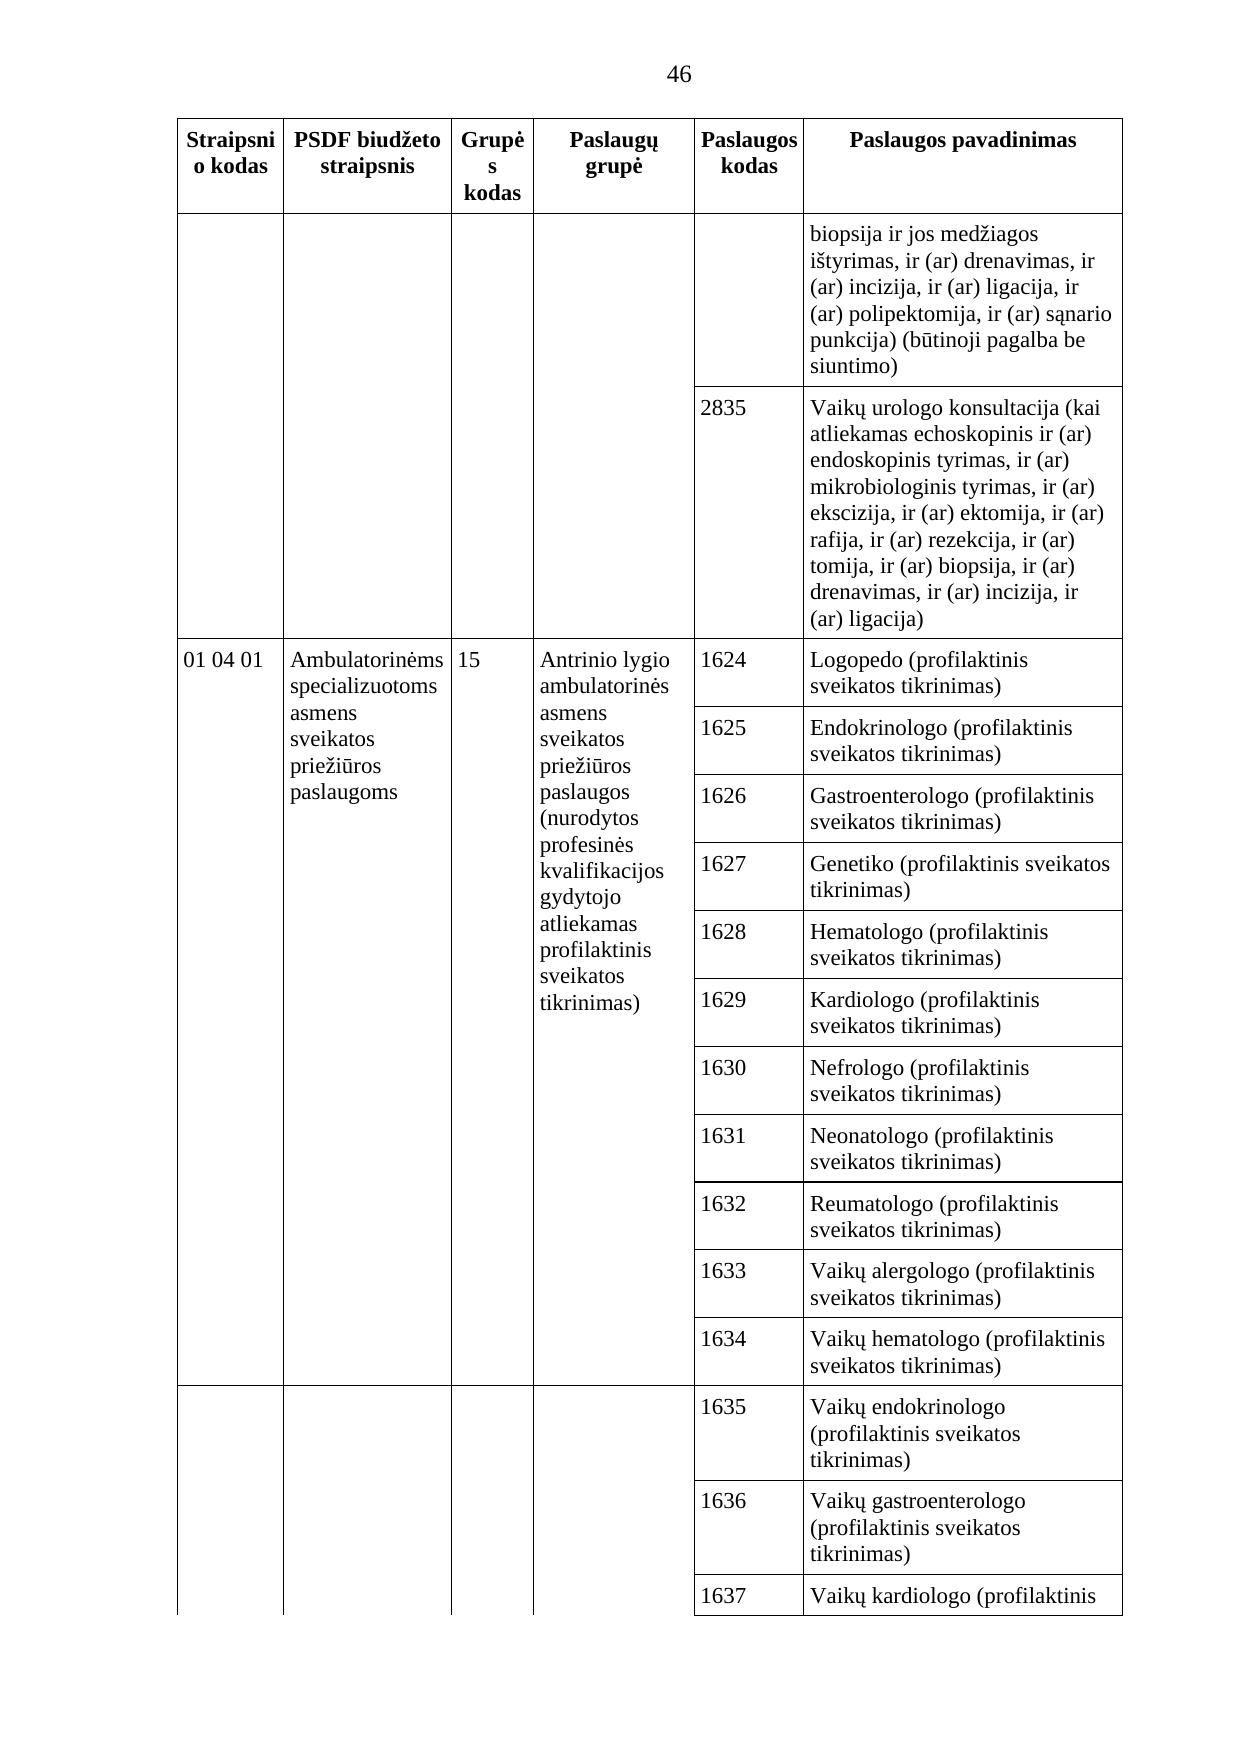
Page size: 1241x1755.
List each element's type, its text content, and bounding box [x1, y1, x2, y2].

table_cell 1632 [695, 1183, 803, 1249]
table_cell 1628 [695, 911, 803, 978]
table_header Grupės kodas [452, 119, 533, 212]
table_cell [284, 910, 451, 978]
table_cell [534, 1181, 694, 1249]
table_cell Vaikų urologo konsultacija (kai atliekamas echoskopinis ir (ar) endoskopinis tyrimas, ir (ar) mikrobiologinis tyrimas, ir (ar) ekscizija, ir (ar) ektomija, ir (ar) rafija, ir (ar) rezekcija, ir (ar) tomija, ir (ar) biopsija, ir (ar) drenavimas, ir (ar) incizija, ir (ar) ligacija) [804, 387, 1122, 638]
table_cell [534, 214, 694, 386]
table_cell 15 [452, 639, 533, 706]
table_cell Endokrinologo (profilaktinis sveikatos tikrinimas) [804, 707, 1122, 774]
table_header Paslaugos kodas [695, 119, 803, 212]
table_cell Vaikų gastroenterologo (profilaktinis sveikatos tikrinimas) [804, 1481, 1122, 1574]
table_cell Reumatologo (profilaktinis sveikatos tikrinimas) [804, 1183, 1122, 1249]
table_cell [452, 1386, 533, 1479]
table_cell [178, 1574, 283, 1615]
table_cell [452, 978, 533, 1046]
table_cell [534, 386, 694, 638]
table_header Paslaugų grupė [534, 119, 694, 212]
table_cell [534, 1480, 694, 1574]
table_cell [178, 1114, 283, 1181]
table_cell Vaikų endokrinologo (profilaktinis sveikatos tikrinimas) [804, 1386, 1122, 1479]
table_cell Gastroenterologo (profilaktinis sveikatos tikrinimas) [804, 775, 1122, 842]
table_cell [534, 1249, 694, 1317]
table_cell 1631 [695, 1115, 803, 1181]
table_cell [534, 1317, 694, 1385]
table_cell [284, 1046, 451, 1113]
table_cell 1624 [695, 639, 803, 706]
table_cell Genetiko (profilaktinis sveikatos tikrinimas) [804, 843, 1122, 910]
table_cell [178, 978, 283, 1046]
table_cell [178, 910, 283, 978]
table_cell [452, 774, 533, 842]
table_cell Nefrologo (profilaktinis sveikatos tikrinimas) [804, 1047, 1122, 1113]
table_cell Kardiologo (profilaktinis sveikatos tikrinimas) [804, 979, 1122, 1046]
table_header Paslaugos pavadinimas [804, 119, 1122, 212]
table_cell 1627 [695, 843, 803, 910]
table_cell [284, 214, 451, 386]
table_cell [452, 1114, 533, 1181]
table_cell [284, 1249, 451, 1317]
table_cell [178, 1317, 283, 1385]
table_cell [178, 1181, 283, 1249]
table_cell [284, 978, 451, 1046]
table_cell Vaikų kardiologo (profilaktinis [804, 1575, 1122, 1615]
table_cell [178, 706, 283, 774]
table_cell [178, 1386, 283, 1479]
table_cell [452, 706, 533, 774]
table_cell 1633 [695, 1250, 803, 1317]
table_cell [178, 1046, 283, 1113]
table_cell [178, 1480, 283, 1574]
table_cell [178, 214, 283, 386]
table_cell [695, 214, 803, 386]
table_cell [452, 1181, 533, 1249]
table_cell 1634 [695, 1318, 803, 1385]
table_header Straipsnio kodas [178, 119, 283, 212]
table_cell 2835 [695, 387, 803, 638]
table_cell Ambulatorinėms specializuotoms asmens sveikatos priežiūros paslaugoms [284, 639, 451, 910]
table_cell [284, 1574, 451, 1615]
table_cell [452, 1046, 533, 1113]
table_cell 1635 [695, 1386, 803, 1479]
table_cell Hematologo (profilaktinis sveikatos tikrinimas) [804, 911, 1122, 978]
table_cell [452, 1480, 533, 1574]
table_header PSDF biudžeto straipsnis [284, 119, 451, 212]
table_cell [284, 1181, 451, 1249]
table_cell Vaikų alergologo (profilaktinis sveikatos tikrinimas) [804, 1250, 1122, 1317]
table_cell [284, 386, 451, 638]
table_cell [452, 1574, 533, 1615]
table_cell [178, 774, 283, 842]
table_cell [178, 842, 283, 910]
table_cell [284, 1386, 451, 1479]
table_cell 1636 [695, 1481, 803, 1574]
table_cell 1629 [695, 979, 803, 1046]
table_cell [534, 1114, 694, 1181]
table_cell [178, 1249, 283, 1317]
table_cell 1625 [695, 707, 803, 774]
table_cell biopsija ir jos medžiagos ištyrimas, ir (ar) drenavimas, ir (ar) incizija, ir (ar) ligacija, ir (ar) polipektomija, ir (ar) sąnario punkcija) (būtinoji pagalba be siuntimo) [804, 214, 1122, 386]
table_cell 01 04 01 [178, 639, 283, 706]
table_cell Antrinio lygio ambulatorinės asmens sveikatos priežiūros paslaugos (nurodytos profesinės kvalifikacijos gydytojo atliekamas profilaktinis sveikatos tikrinimas) [534, 639, 694, 1046]
table_cell [452, 214, 533, 386]
table_cell 1630 [695, 1047, 803, 1113]
table_cell [452, 910, 533, 978]
table_cell [534, 1386, 694, 1479]
table_cell Logopedo (profilaktinis sveikatos tikrinimas) [804, 639, 1122, 706]
table_cell Vaikų hematologo (profilaktinis sveikatos tikrinimas) [804, 1318, 1122, 1385]
table_cell [452, 386, 533, 638]
table_cell [452, 1249, 533, 1317]
table_cell [284, 1114, 451, 1181]
table_cell [284, 1317, 451, 1385]
table_cell 1637 [695, 1575, 803, 1615]
table_cell [178, 386, 283, 638]
table_cell [534, 1046, 694, 1113]
table_cell [534, 1574, 694, 1615]
table_cell Neonatologo (profilaktinis sveikatos tikrinimas) [804, 1115, 1122, 1181]
table_cell [284, 1480, 451, 1574]
table_cell [452, 842, 533, 910]
table_cell 1626 [695, 775, 803, 842]
table_cell [452, 1317, 533, 1385]
